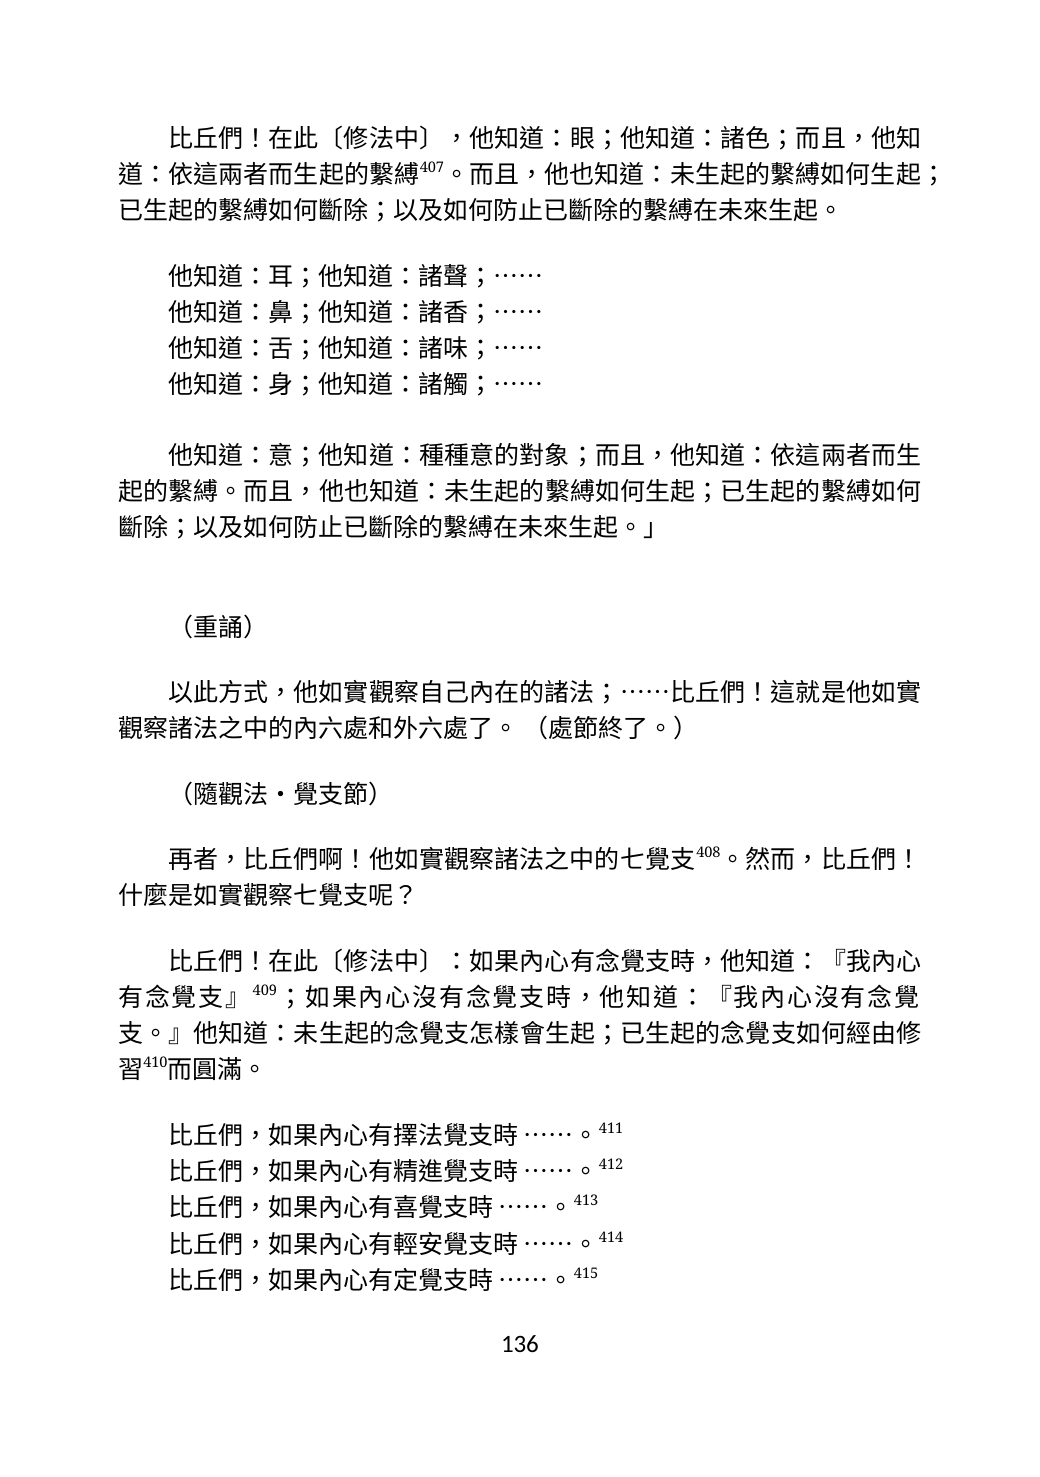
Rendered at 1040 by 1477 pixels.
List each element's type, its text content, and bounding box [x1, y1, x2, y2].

text 比丘們，如果內心有定覺支時 ……。 [118, 1260, 921, 1297]
text 比丘們，如果內心有精進覺支時 ……。 [118, 1152, 921, 1188]
text 他知道：意；他知道：種種意的對象；而且，他知道：依這兩者而生起的繫縛。而且，他也知道：未生起的繫縛如何生起；已生起的繫縛如何斷除；以及如何防止已斷除的繫縛在未來生起。」 [118, 435, 921, 544]
text 比丘們，如果內心有擇法覺支時 ……。 [118, 1115, 921, 1152]
text （隨觀法‧覺支節） [118, 774, 921, 810]
text 他知道：鼻；他知道：諸香；…… [118, 292, 921, 328]
text 他知道：身；他知道：諸觸；…… [118, 365, 921, 401]
text 以此方式，他如實觀察自己內在的諸法；……比丘們！這就是他如實觀察諸法之中的內六處和外六處了。 （處節終了。） [118, 672, 921, 745]
text 比丘們！在此〔修法中〕：如果內心有念覺支時，他知道：『我內心有念覺支』；如果內心沒有念覺支時，他知道：『我內心沒有念覺支。』他知道：未生起的念覺支怎樣會生起；已生起的念覺支如何經由修習而圓滿。 [118, 941, 921, 1086]
text 他知道：舌；他知道：諸味；…… [118, 328, 921, 365]
text 再者，比丘們啊！他如實觀察諸法之中的七覺支。然而，比丘們！什麼是如實觀察七覺支呢？ [118, 839, 921, 912]
text （重誦） [118, 607, 921, 643]
text 比丘們，如果內心有喜覺支時 ……。 [118, 1188, 921, 1224]
text 比丘們，如果內心有輕安覺支時 ……。 [118, 1224, 921, 1260]
text 比丘們！在此〔修法中〕，他知道：眼；他知道：諸色；而且，他知道：依這兩者而生起的繫縛。而且，他也知道：未生起的繫縛如何生起；已生起的繫縛如何斷除；以及如何防止已斷除的繫縛在未來生起。 [118, 118, 921, 227]
text 他知道：耳；他知道：諸聲；…… [118, 256, 921, 292]
